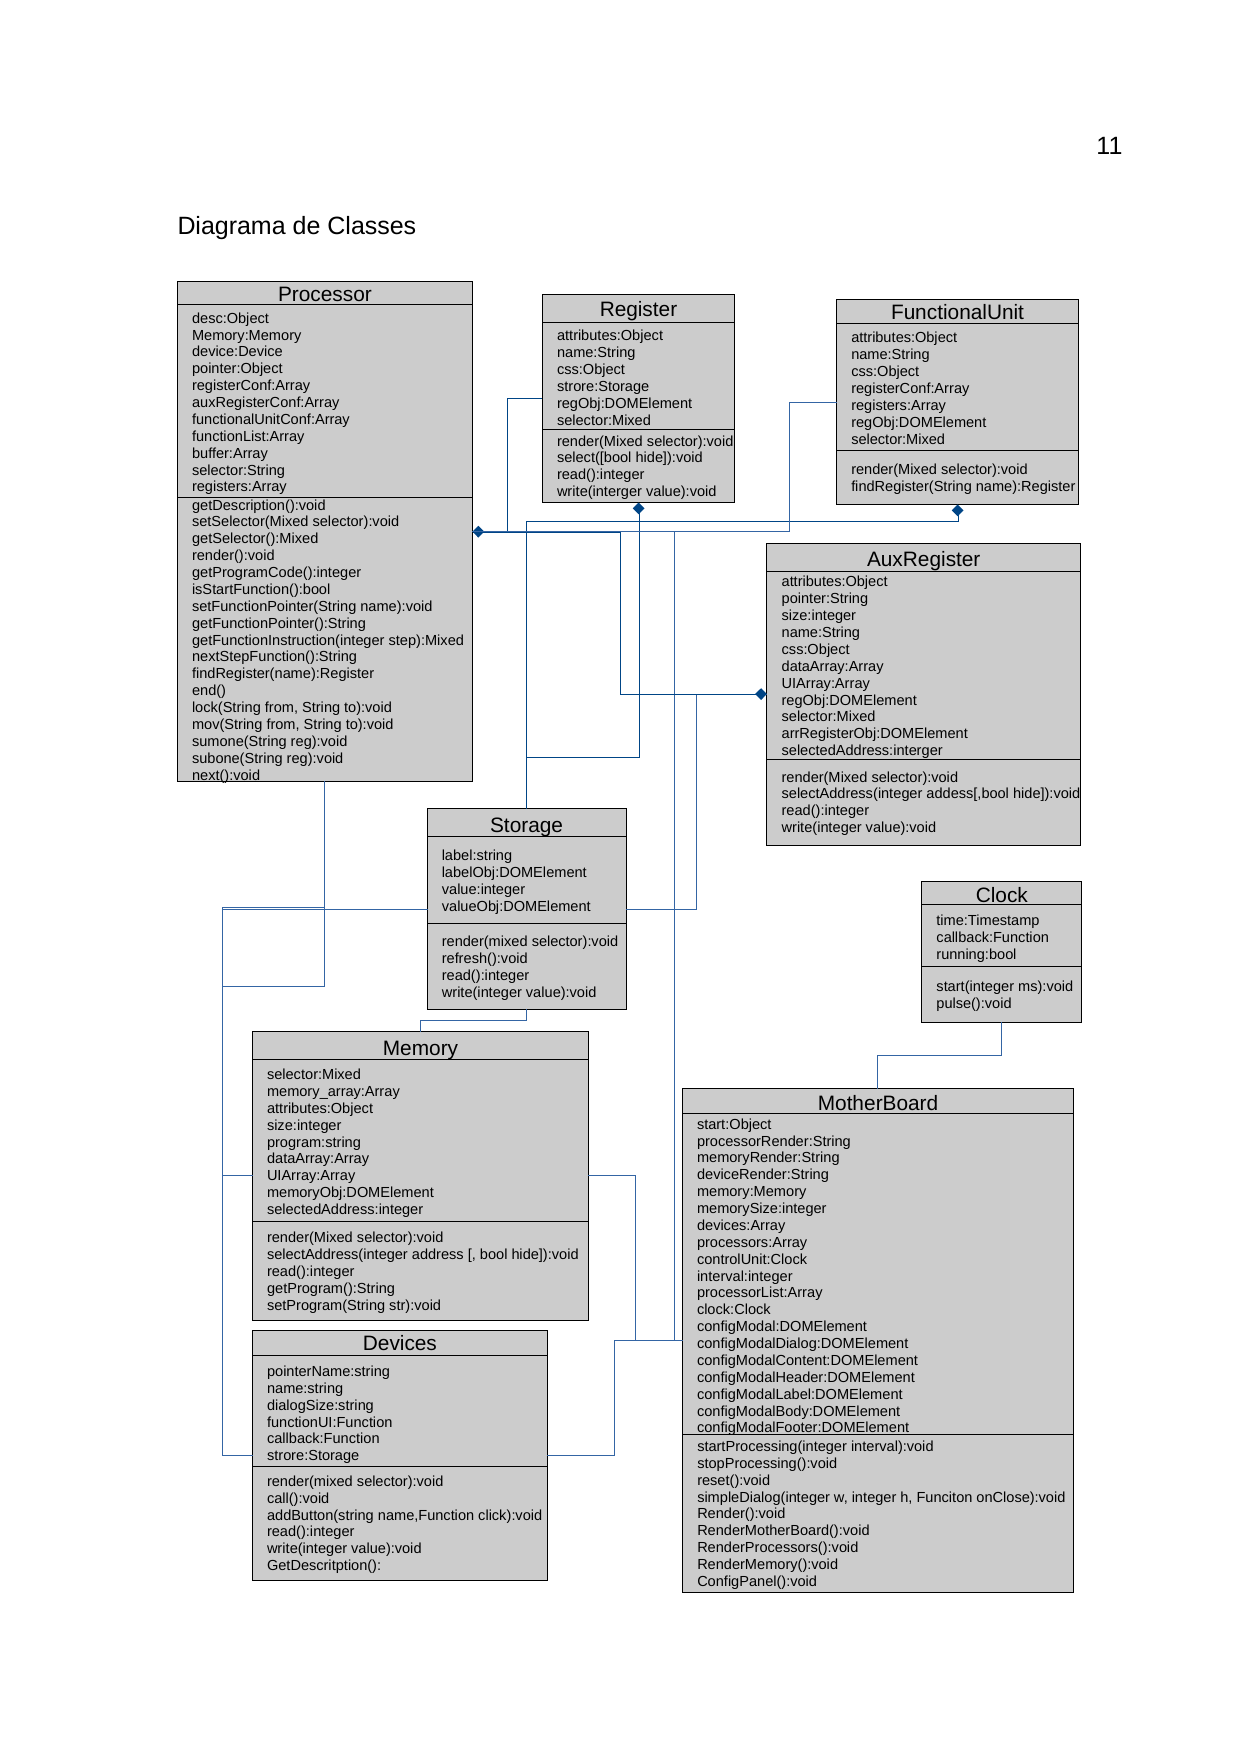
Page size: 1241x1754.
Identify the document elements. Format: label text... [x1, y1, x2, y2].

text Diagrama de Classes [177, 211, 1122, 240]
